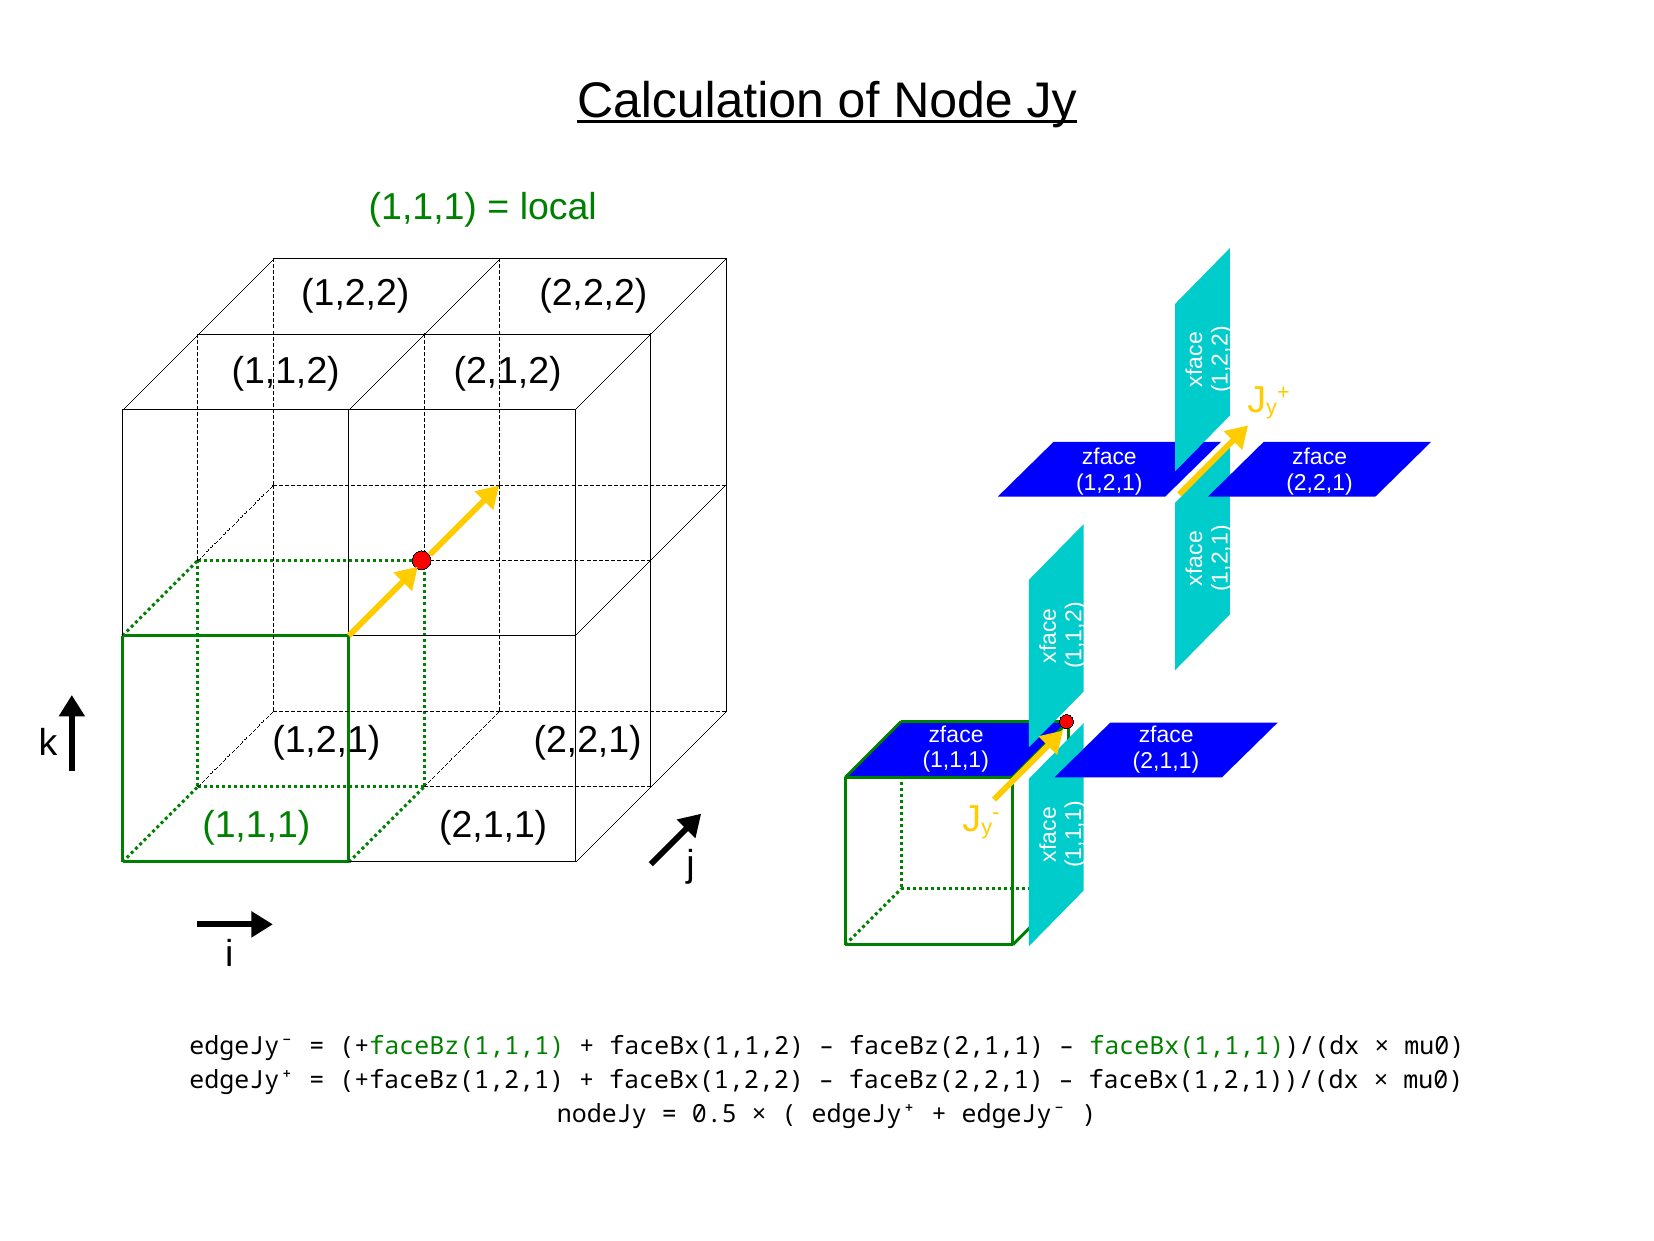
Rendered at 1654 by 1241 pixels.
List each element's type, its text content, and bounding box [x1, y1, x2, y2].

text_box [1010, 686, 1084, 776]
text_box (2,2,2) [524, 263, 663, 321]
text_box (1,1,1) [178, 795, 335, 853]
text_box xface (1,1,2) [1027, 585, 1095, 686]
text_box [1220, 722, 1278, 778]
text_box xface (1,2,1) [1173, 508, 1241, 609]
text_box [850, 724, 902, 776]
text_box [1175, 441, 1266, 508]
text_box [1028, 722, 1112, 784]
text_box k [18, 714, 77, 771]
text_box [1175, 609, 1230, 671]
text_box (1,2,2) [286, 263, 425, 321]
text_box (2,1,2) [438, 341, 577, 399]
text_box Jy- [947, 790, 1074, 862]
text_box [1374, 441, 1432, 497]
text_box (1,1,2) [216, 341, 355, 399]
text_box [1028, 524, 1084, 585]
text_box Jy+ [1232, 370, 1359, 442]
text_box [1163, 410, 1230, 497]
text_box j [661, 834, 720, 892]
text_box zface (1,1,1) [902, 714, 1010, 782]
text_box (1,1,1) = local [277, 177, 689, 235]
text_box xface (1,2,2) [1174, 309, 1241, 410]
text_box Calculation of Node Jy [468, 64, 1186, 136]
text_box (1,2,1) [257, 711, 396, 769]
text_box [1028, 885, 1084, 947]
text_box [997, 441, 1055, 497]
text_box zface (1,2,1) [1055, 436, 1163, 504]
text_box [1175, 248, 1230, 309]
text_box zface (2,2,1) [1266, 436, 1374, 504]
text_box (2,1,1) [424, 795, 563, 853]
text_box [412, 550, 432, 570]
text_box i [200, 924, 259, 982]
text_box zface (2,1,1) [1112, 714, 1220, 782]
text_box xface (1,1,1) [1027, 784, 1095, 885]
text_box (2,2,1) [518, 711, 657, 769]
text_box edgeJy⁻ = (+faceBz(1,1,1) + faceBx(1,1,2) – faceBz(2,1,1) – faceBx(1,1,1))/(dx × mu0) edgeJy⁺ = (+faceBz(1,2,1) + faceBx(1,2,2) – faceBz(2,2,1) – faceBx(1,2,1))/(dx × mu0) nodeJy = 0.5 × ( edgeJy⁺ + edgeJy⁻ ) [26, 1020, 1627, 1111]
